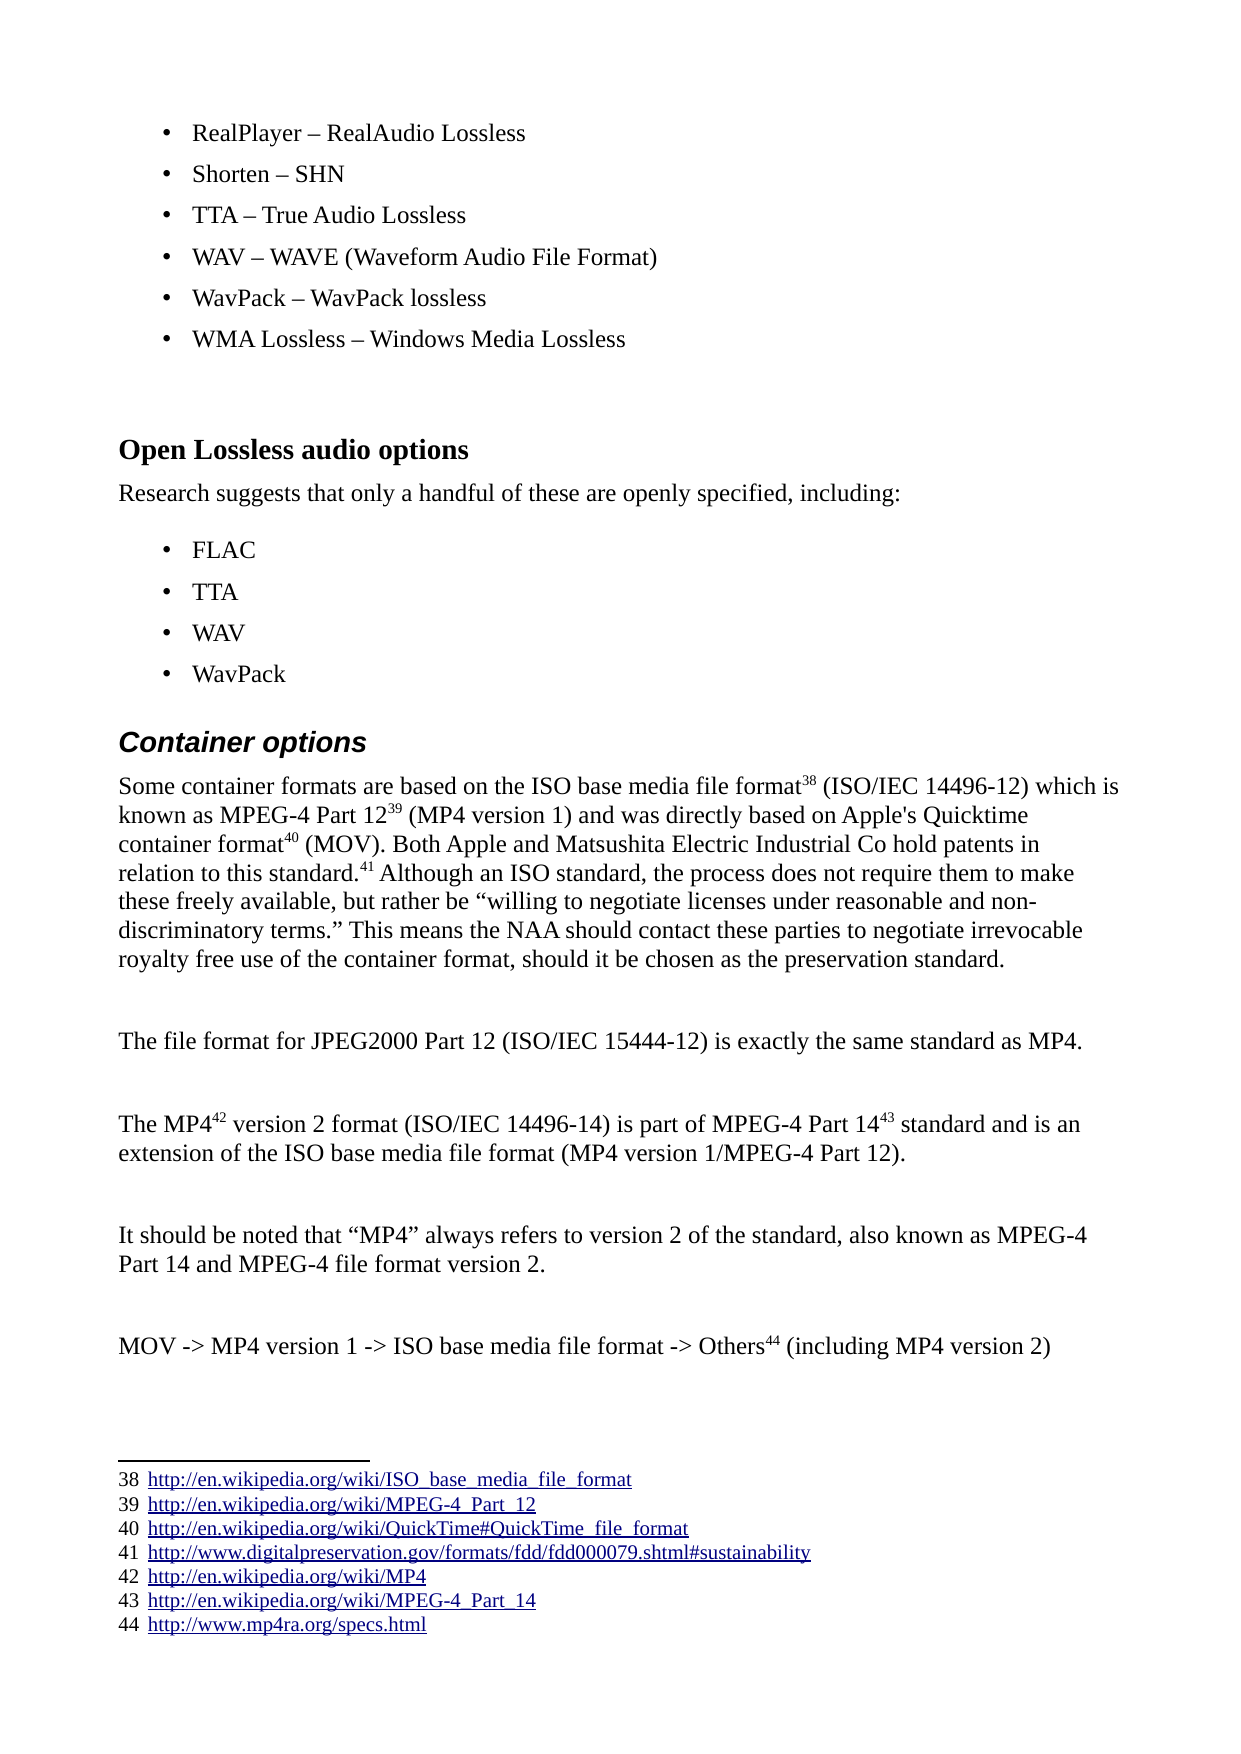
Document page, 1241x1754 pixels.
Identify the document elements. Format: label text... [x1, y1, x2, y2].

text http://www.mp4ra.org/specs.html [118, 1612, 1122, 1636]
list Shorten – SHN [162, 159, 1122, 188]
list WMA Lossless – Windows Media Lossless [162, 324, 1122, 353]
text Some container formats are based on the ISO base media file format (ISO/IEC 14496-12) which is known as MPEG-4 Part 12 (MP4 version 1) and was directly based on Apple's Quicktime container format (MOV). Both Apple and Matsushita Electric Industrial Co hold patents in relation to this standard. Although an ISO standard, the process does not require them to make these freely available, but rather be “willing to negotiate licenses under reasonable and non-discriminatory terms.” This means the NAA should contact these parties to negotiate irrevocable royalty free use of the container format, should it be chosen as the preservation standard. [118, 771, 1122, 973]
text http://en.wikipedia.org/wiki/MP4 [118, 1564, 1122, 1588]
list WAV [162, 618, 1122, 647]
list TTA [162, 577, 1122, 605]
list TTA – True Audio Lossless [162, 201, 1122, 229]
list WAV – WAVE (Waveform Audio File Format) [162, 242, 1122, 271]
text http://en.wikipedia.org/wiki/MPEG-4_Part_14 [118, 1588, 1122, 1612]
text It should be noted that “MP4” always refers to version 2 of the standard, also known as MPEG-4 Part 14 and MPEG-4 file format version 2. [118, 1220, 1122, 1278]
text http://en.wikipedia.org/wiki/MPEG-4_Part_12 [118, 1491, 1122, 1516]
subtitle Open Lossless audio options [118, 432, 1122, 465]
subtitle Container options [118, 725, 1122, 759]
text The file format for JPEG2000 Part 12 (ISO/IEC 15444-12) is exactly the same standard as MP4. [118, 1026, 1122, 1055]
list WavPack – WavPack lossless [162, 283, 1122, 312]
text http://en.wikipedia.org/wiki/ISO_base_media_file_format [118, 1467, 1122, 1491]
list WavPack [162, 659, 1122, 688]
text http://en.wikipedia.org/wiki/QuickTime#QuickTime_file_format [118, 1516, 1122, 1539]
text http://www.digitalpreservation.gov/formats/fdd/fdd000079.shtml#sustainability [118, 1539, 1122, 1564]
text The MP4 version 2 format (ISO/IEC 14496-14) is part of MPEG-4 Part 14 standard and is an extension of the ISO base media file format (MP4 version 1/MPEG-4 Part 12). [118, 1109, 1122, 1166]
text MOV -> MP4 version 1 -> ISO base media file format -> Others (including MP4 version 2) [118, 1331, 1122, 1360]
list FLAC [162, 535, 1122, 564]
text Research suggests that only a handful of these are openly specified, including: [118, 478, 1122, 507]
list RealPlayer – RealAudio Lossless [162, 118, 1122, 147]
